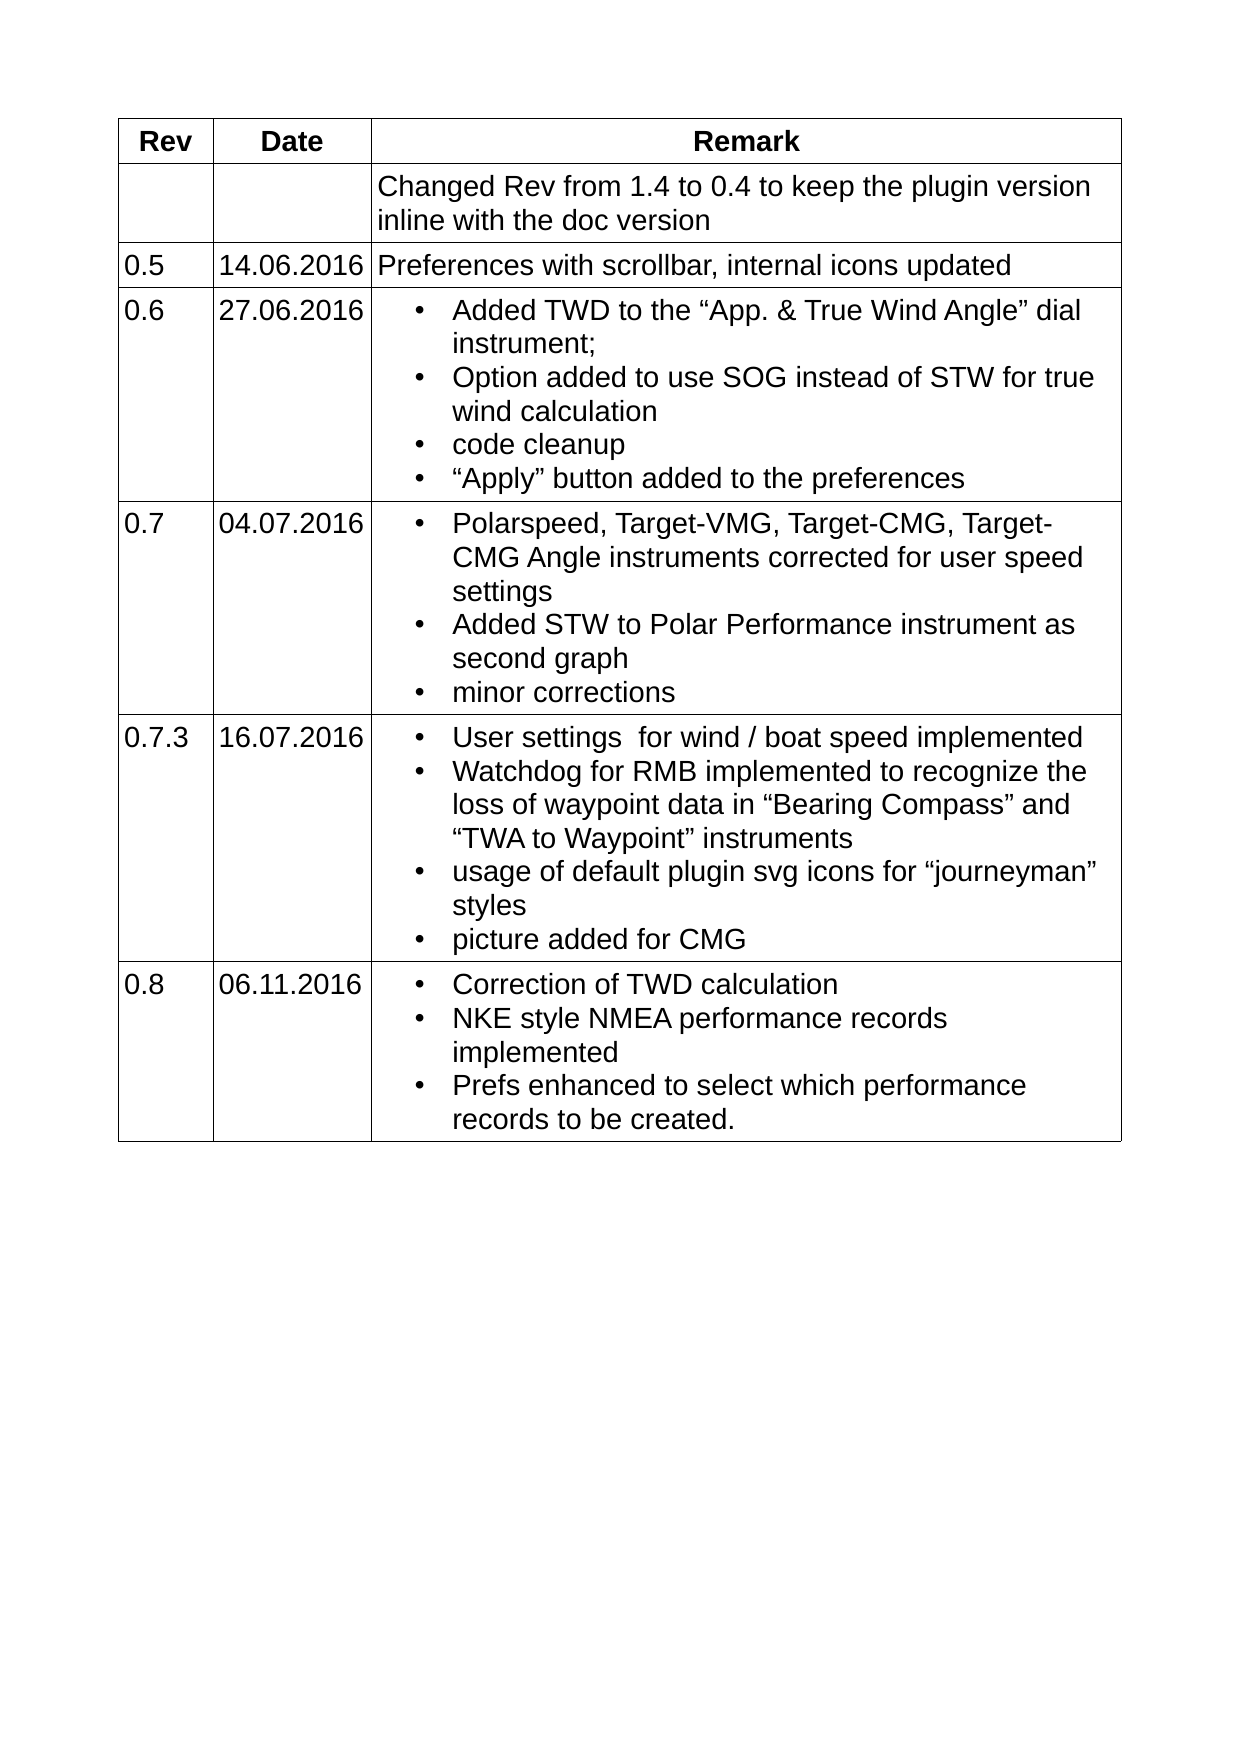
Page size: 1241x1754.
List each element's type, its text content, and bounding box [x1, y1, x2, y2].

table_cell Added TWD to the “App. & True Wind Angle” dial instrument; Option added to use SOG instead of STW for true wind calculation code cleanup “Apply” button added to the preferences [372, 288, 1121, 501]
table_cell 0.5 [119, 243, 213, 287]
table_header Rev [119, 119, 213, 163]
table_cell 04.07.2016 [214, 502, 371, 714]
table_cell [214, 164, 371, 242]
table_cell 0.7.3 [119, 715, 213, 961]
table_cell Changed Rev from 1.4 to 0.4 to keep the plugin version inline with the doc version [372, 164, 1121, 242]
table_cell 0.6 [119, 288, 213, 501]
table_cell 14.06.2016 [214, 243, 371, 287]
table_cell 16.07.2016 [214, 715, 371, 961]
table_header Date [214, 119, 371, 163]
table_cell Preferences with scrollbar, internal icons updated [372, 243, 1121, 287]
table_cell [119, 164, 213, 242]
table_cell 27.06.2016 [214, 288, 371, 501]
table_header Remark [372, 119, 1121, 163]
table_cell Polarspeed, Target-VMG, Target-CMG, Target-CMG Angle instruments corrected for user speed settings Added STW to Polar Performance instrument as second graph minor corrections [372, 502, 1121, 714]
table_cell Correction of TWD calculation NKE style NMEA performance records implemented Prefs enhanced to select which performance records to be created. [372, 962, 1121, 1141]
table_cell 0.7 [119, 502, 213, 714]
table_cell 0.8 [119, 962, 213, 1141]
table_cell User settings for wind / boat speed implemented Watchdog for RMB implemented to recognize the loss of waypoint data in “Bearing Compass” and “TWA to Waypoint” instruments usage of default plugin svg icons for “journeyman” styles picture added for CMG [372, 715, 1121, 961]
table_cell 06.11.2016 [214, 962, 371, 1141]
